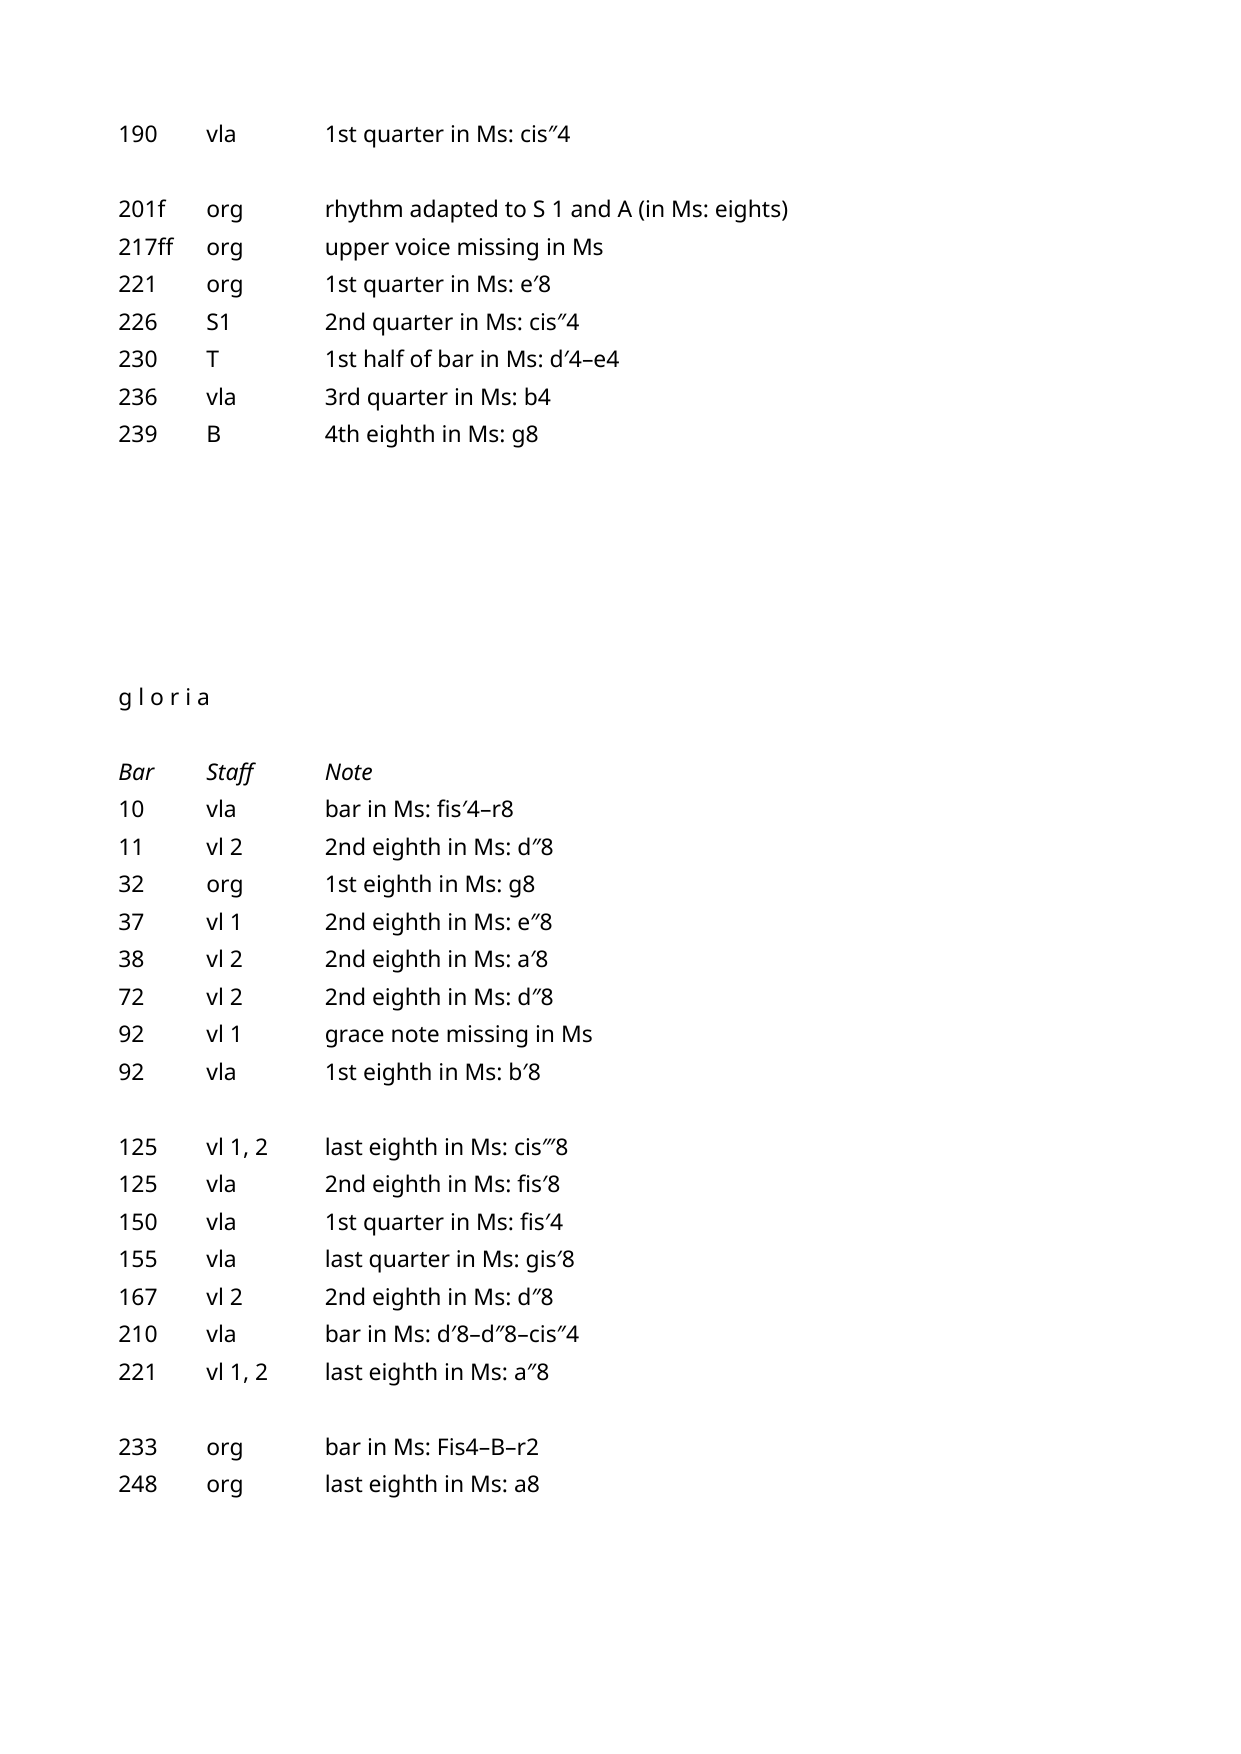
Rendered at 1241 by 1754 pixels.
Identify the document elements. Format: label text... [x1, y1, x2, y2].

text 190 vla 1st quarter in Ms: cis″4 201f org rhythm adapted to S 1 and A (in Ms: eights) 217ff org upper voice missing in Ms 221 org 1st quarter in Ms: e′8 226 S1 2nd quarter in Ms: cis″4 230 T 1st half of bar in Ms: d′4–e4 236 vla 3rd quarter in Ms: b4 239 B 4th eighth in Ms: g8 [118, 118, 1004, 449]
text g l o r i a [118, 681, 1004, 712]
text Bar Staff Note 10 vla bar in Ms: fis′4–r8 11 vl 2 2nd eighth in Ms: d″8 32 org 1st eighth in Ms: g8 37 vl 1 2nd eighth in Ms: e″8 38 vl 2 2nd eighth in Ms: a′8 72 vl 2 2nd eighth in Ms: d″8 92 vl 1 grace note missing in Ms 92 vla 1st eighth in Ms: b′8 125 vl 1, 2 last eighth in Ms: cis‴8 125 vla 2nd eighth in Ms: fis′8 150 vla 1st quarter in Ms: fis′4 155 vla last quarter in Ms: gis′8 167 vl 2 2nd eighth in Ms: d″8 210 vla bar in Ms: d′8–d″8–cis″4 221 vl 1, 2 last eighth in Ms: a″8 233 org bar in Ms: Fis4–B–r2 248 org last eighth in Ms: a8 [118, 756, 1004, 1612]
